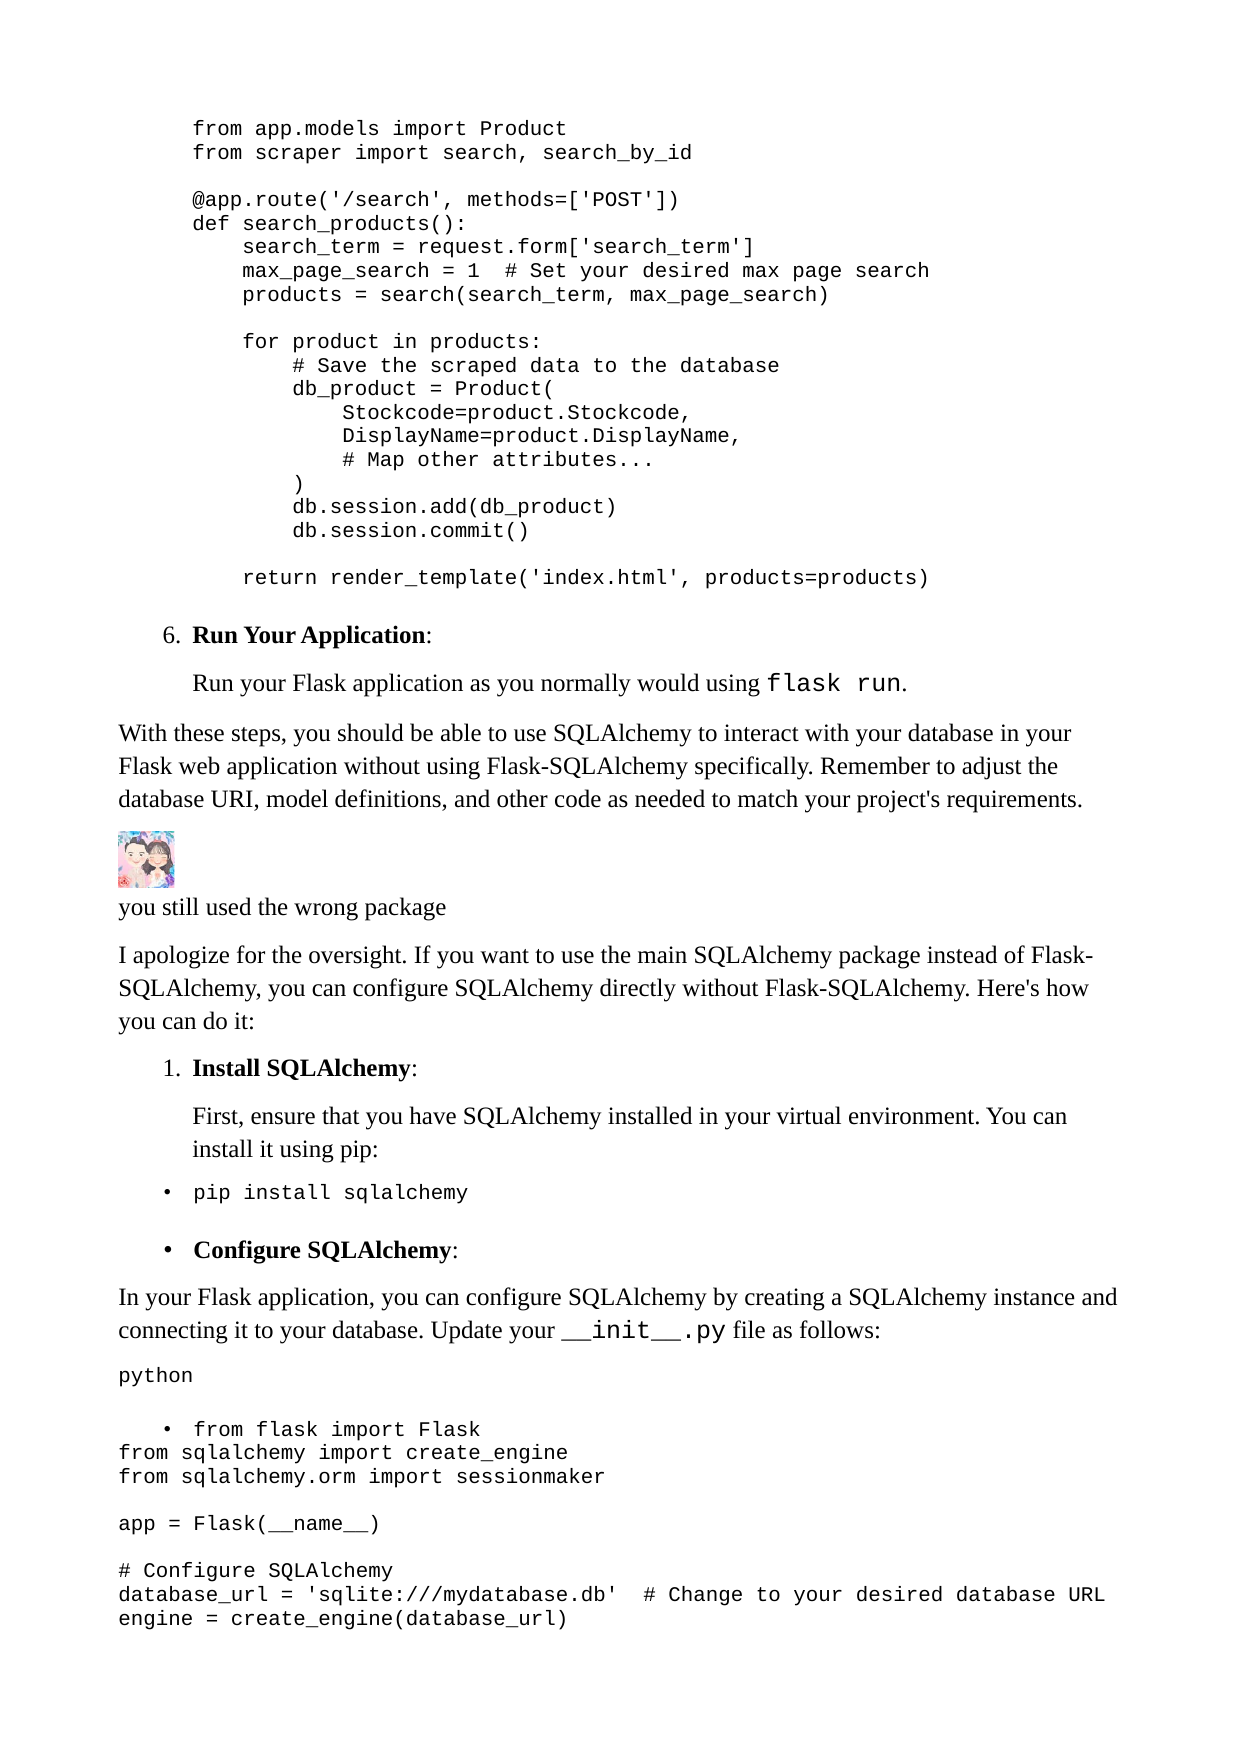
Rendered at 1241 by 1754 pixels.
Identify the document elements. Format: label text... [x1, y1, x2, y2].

list from app.models import Product [162, 118, 1122, 142]
list First, ensure that you have SQLAlchemy installed in your virtual environment. You can install it using pip: [162, 1101, 1122, 1163]
list db.session.commit() [162, 520, 1122, 544]
list # Save the scraped data to the database [162, 354, 1122, 378]
list pip install sqlalchemy [164, 1182, 1122, 1205]
text you still used the wrong package [118, 892, 1122, 921]
list DisplayName=product.DisplayName, [162, 426, 1122, 449]
text With these steps, you should be able to use SQLAlchemy to interact with your database in your Flask web application without using Flask-SQLAlchemy specifically. Remember to adjust the database URI, model definitions, and other code as needed to match your project's requirements. [118, 718, 1122, 813]
list ) [162, 473, 1122, 496]
text from sqlalchemy.orm import sessionmaker [118, 1466, 1122, 1489]
list # Map other attributes... [162, 449, 1122, 473]
list Stockcode=product.Stockcode, [162, 402, 1122, 426]
list db.session.add(db_product) [162, 496, 1122, 520]
list Configure SQLAlchemy: [164, 1235, 1122, 1264]
list from flask import Flask [164, 1419, 1122, 1442]
text app = Flask(__name__) [118, 1513, 1122, 1537]
picture [118, 831, 175, 888]
text python [118, 1366, 1122, 1389]
list Run Your Application: [162, 621, 1122, 649]
list return render_template('index.html', products=products) [162, 567, 1122, 591]
list for product in products: [162, 331, 1122, 354]
text from sqlalchemy import create_engine [118, 1442, 1122, 1466]
text database_url = 'sqlite:///mydatabase.db' # Change to your desired database URL [118, 1584, 1122, 1608]
text engine = create_engine(database_url) [118, 1608, 1122, 1631]
text I apologize for the oversight. If you want to use the main SQLAlchemy package instead of Flask-SQLAlchemy, you can configure SQLAlchemy directly without Flask-SQLAlchemy. Here's how you can do it: [118, 940, 1122, 1035]
list max_page_search = 1 # Set your desired max page search [162, 260, 1122, 284]
list Run your Flask application as you normally would using flask run. [162, 668, 1122, 699]
list @app.route('/search', methods=['POST']) [162, 189, 1122, 213]
list search_term = request.form['search_term'] [162, 236, 1122, 260]
text # Configure SQLAlchemy [118, 1561, 1122, 1584]
list db_product = Product( [162, 378, 1122, 402]
list products = search(search_term, max_page_search) [162, 284, 1122, 307]
list Install SQLAlchemy: [162, 1053, 1122, 1082]
list from scraper import search, search_by_id [162, 142, 1122, 165]
text In your Flask application, you can configure SQLAlchemy by creating a SQLAlchemy instance and connecting it to your database. Update your __init__.py file as follows: [118, 1282, 1122, 1346]
list def search_products(): [162, 213, 1122, 236]
